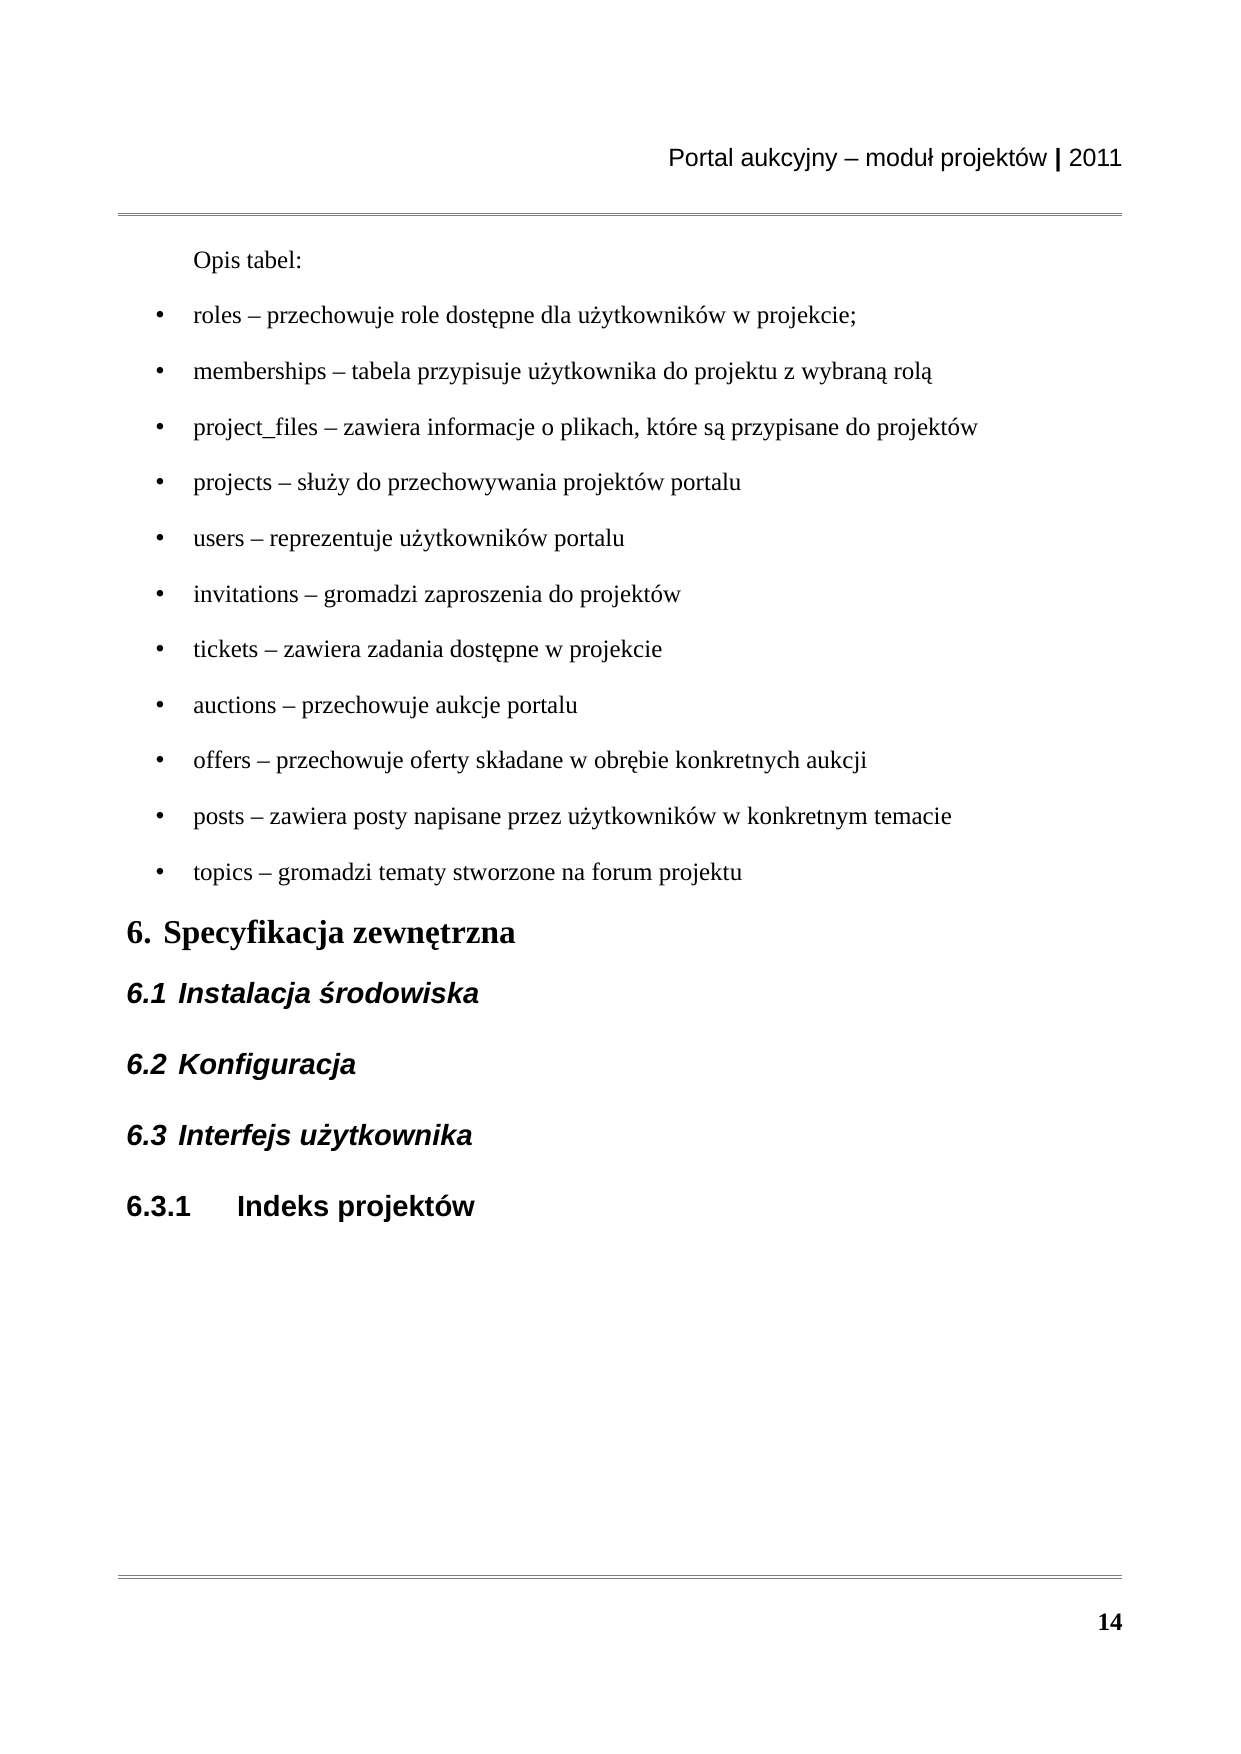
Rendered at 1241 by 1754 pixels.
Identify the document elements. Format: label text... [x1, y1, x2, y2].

list projects – służy do przechowywania projektów portalu [156, 467, 1122, 496]
subtitle Konfiguracja [118, 1047, 1122, 1080]
subtitle Interfejs użytkownika [118, 1118, 1122, 1151]
list topics – gromadzi tematy stworzone na forum projektu [156, 857, 1122, 886]
list offers – przechowuje oferty składane w obrębie konkretnych aukcji [156, 746, 1122, 774]
list users – reprezentuje użytkowników portalu [156, 523, 1122, 552]
subtitle Specyfikacja zewnętrzna [118, 912, 1122, 951]
list invitations – gromadzi zaproszenia do projektów [156, 579, 1122, 607]
list auctions – przechowuje aukcje portalu [156, 690, 1122, 719]
subtitle Indeks projektów [118, 1189, 1122, 1222]
list roles – przechowuje role dostępne dla użytkowników w projekcie; [156, 301, 1122, 329]
text Opis tabel: [118, 245, 1122, 274]
list project_files – zawiera informacje o plikach, które są przypisane do projektów [156, 412, 1122, 441]
list tickets – zawiera zadania dostępne w projekcie [156, 634, 1122, 663]
list memberships – tabela przypisuje użytkownika do projektu z wybraną rolą [156, 356, 1122, 385]
list posts – zawiera posty napisane przez użytkowników w konkretnym temacie [156, 801, 1122, 830]
subtitle Instalacja środowiska [118, 976, 1122, 1009]
